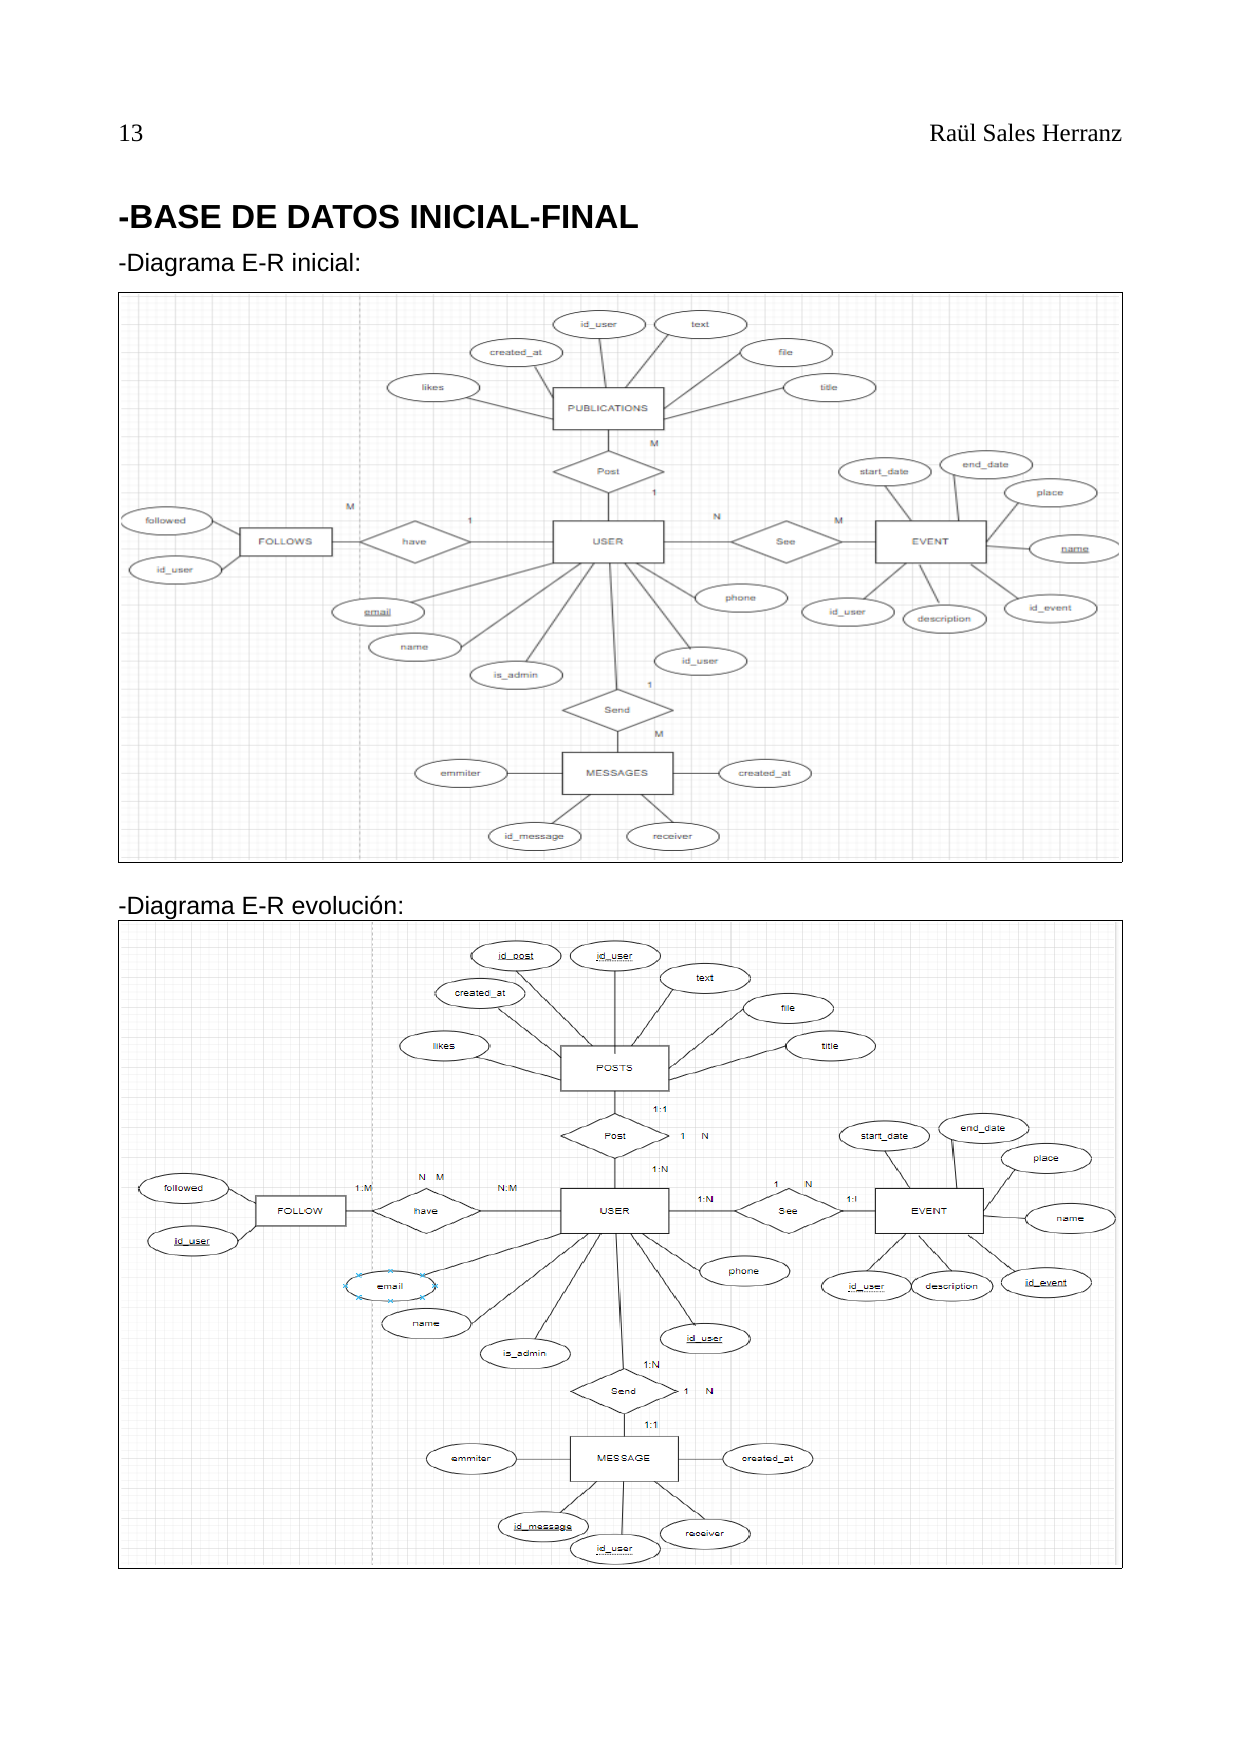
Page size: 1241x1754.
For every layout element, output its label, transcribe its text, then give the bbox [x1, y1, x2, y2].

subtitle -BASE DE DATOS INICIAL-FINAL [118, 197, 1122, 236]
text -Diagrama E-R evolución: [118, 891, 1122, 920]
text -Diagrama E-R inicial: [118, 248, 1122, 277]
picture [121, 294, 1119, 860]
picture [121, 922, 1119, 1565]
